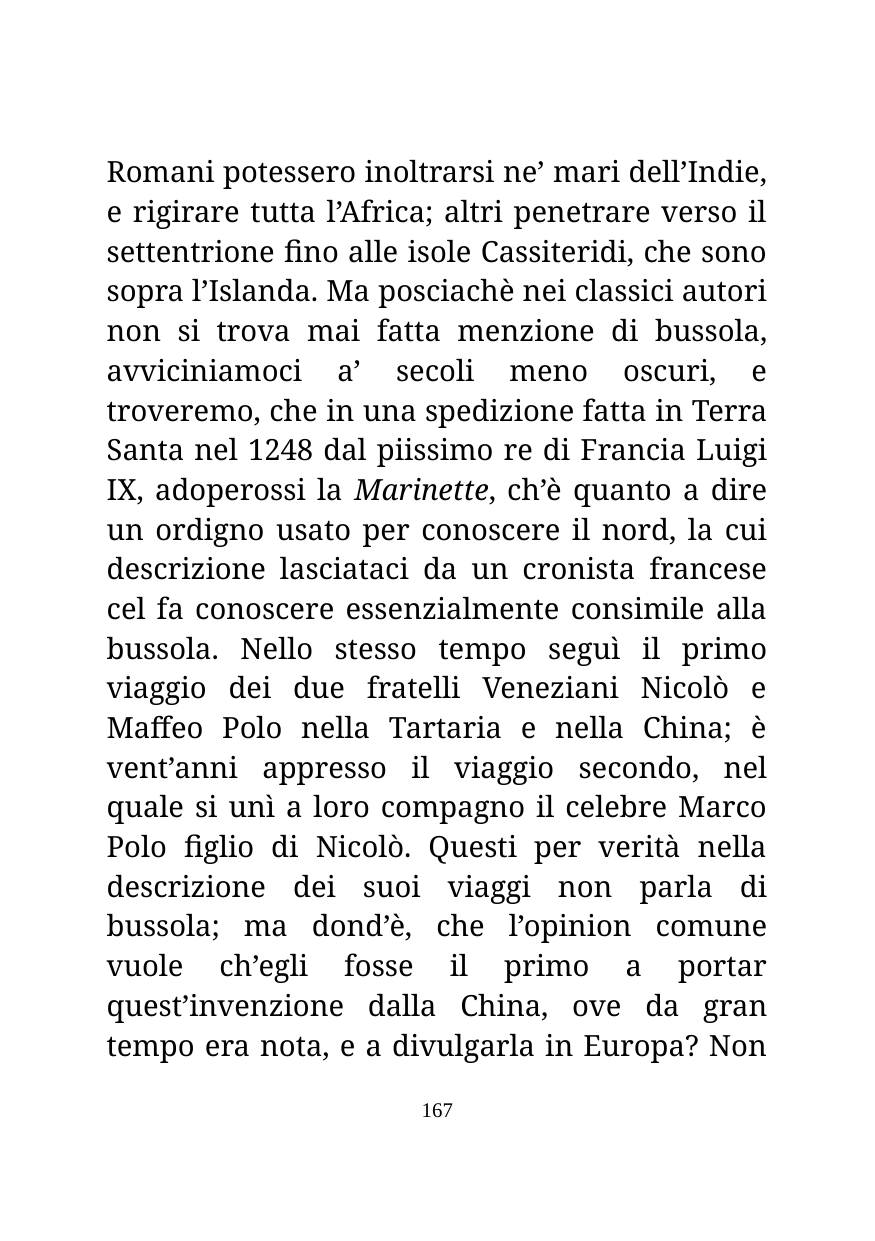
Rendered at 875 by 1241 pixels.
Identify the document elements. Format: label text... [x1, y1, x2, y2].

text Romani potessero inoltrarsi ne’ mari dell’Indie, e rigirare tutta l’Africa; altri penetrare verso il settentrione fino alle isole Cassiteridi, che sono sopra l’Islanda. Ma posciachè nei classici autori non si trova mai fatta menzione di bussola, avviciniamoci a’ secoli meno oscuri, e troveremo, che in una spedizione fatta in Terra Santa nel 1248 dal piissimo re di Francia Luigi IX, adoperossi la Marinette, ch’è quanto a dire un ordigno usato per conoscere il nord, la cui descrizione lasciataci da un cronista francese cel fa conoscere essenzialmente consimile alla bussola. Nello stesso tempo seguì il primo viaggio dei due fratelli Veneziani Nicolò e Maffeo Polo nella Tartaria e nella China; è vent’anni appresso il viaggio secondo, nel quale si unì a loro compagno il celebre Marco Polo figlio di Nicolò. Questi per verità nella descrizione dei suoi viaggi non parla di bussola; ma dond’è, che l’opinion comune vuole ch’egli fosse il primo a portar quest’invenzione dalla China, ove da gran tempo era nota, e a divulgarla in Europa? Non [106, 152, 768, 1064]
